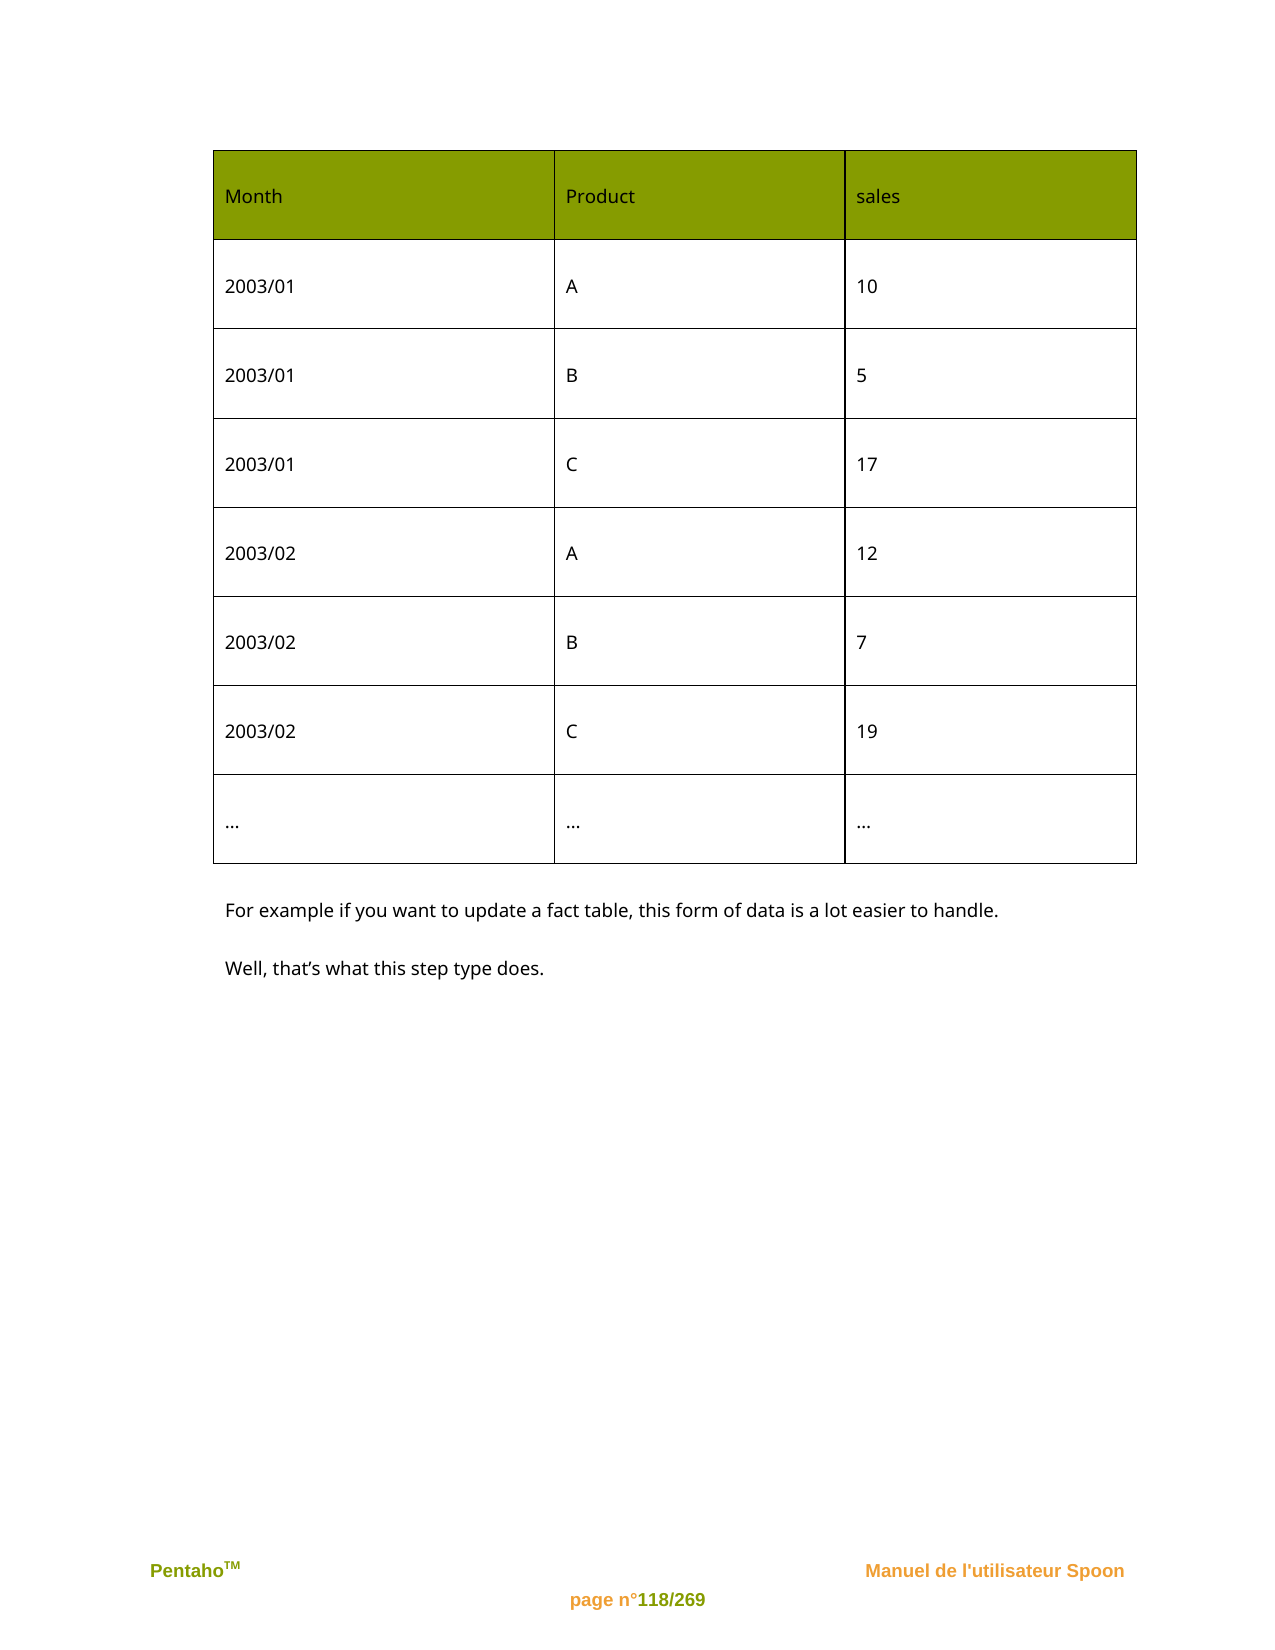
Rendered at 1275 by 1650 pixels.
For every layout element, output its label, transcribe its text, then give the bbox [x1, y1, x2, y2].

table_header Product [555, 151, 844, 239]
table_cell 2003/02 [214, 686, 554, 774]
table_cell … [846, 775, 1136, 863]
table_cell 17 [846, 419, 1136, 507]
table_cell C [555, 686, 844, 774]
table_cell A [555, 240, 844, 328]
table_cell B [555, 329, 844, 417]
table_cell 2003/02 [214, 597, 554, 685]
text For example if you want to update a fact table, this form of data is a lot easier to handle. [225, 894, 1125, 923]
table_header Month [214, 151, 554, 239]
table_cell 19 [846, 686, 1136, 774]
table_cell A [555, 508, 844, 596]
table_cell … [555, 775, 844, 863]
table_cell 2003/01 [214, 329, 554, 417]
table_cell 12 [846, 508, 1136, 596]
table_cell 7 [846, 597, 1136, 685]
table_cell 2003/02 [214, 508, 554, 596]
table_cell 2003/01 [214, 240, 554, 328]
table_header sales [846, 151, 1136, 239]
table_cell … [214, 775, 554, 863]
table_cell C [555, 419, 844, 507]
table_cell B [555, 597, 844, 685]
table_cell 10 [846, 240, 1136, 328]
table_cell 2003/01 [214, 419, 554, 507]
text Well, that’s what this step type does. [225, 952, 1125, 982]
table_cell 5 [846, 329, 1136, 417]
